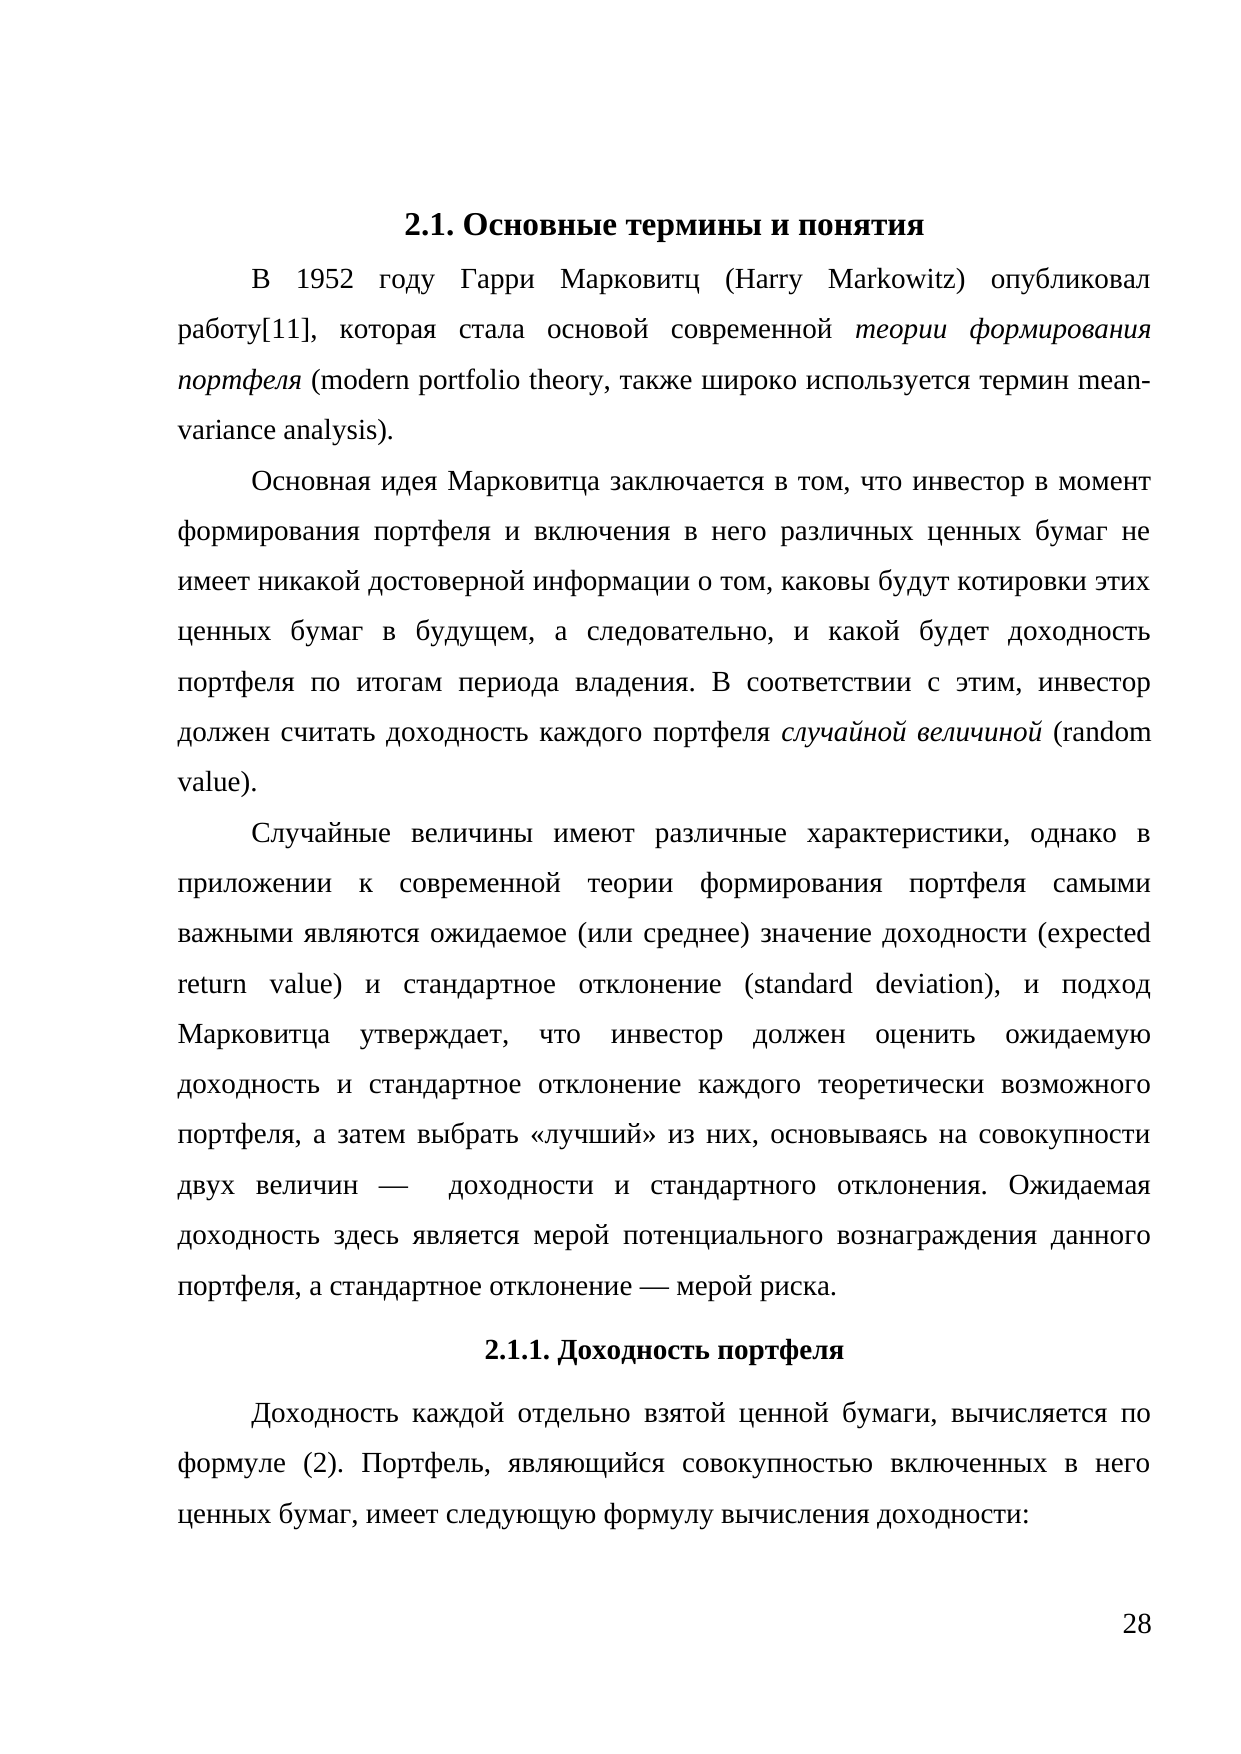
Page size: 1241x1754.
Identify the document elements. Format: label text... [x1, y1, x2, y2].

subtitle 2.1. Основные термины и понятия [177, 204, 1152, 242]
text В 1952 году Гарри Марковитц (Harry Markowitz) опубликовал работу[11], которая стала основой современной теории формирования портфеля (modern portfolio theory, также широко используется термин mean-variance analysis). [177, 261, 1152, 446]
text Основная идея Марковитца заключается в том, что инвестор в момент формирования портфеля и включения в него различных ценных бумаг не имеет никакой достоверной информации о том, каковы будут котировки этих ценных бумаг в будущем, а следовательно, и какой будет доходность портфеля по итогам периода владения. В соответствии с этим, инвестор должен считать доходность каждого портфеля случайной величиной (random value). [177, 463, 1152, 798]
text Случайные величины имеют различные характеристики, однако в приложении к современной теории формирования портфеля самыми важными являются ожидаемое (или среднее) значение доходности (expected return value) и стандартное отклонение (standard deviation), и подход Марковитца утверждает, что инвестор должен оценить ожидаемую доходность и стандартное отклонение каждого теоретически возможного портфеля, а затем выбрать «лучший» из них, основываясь на совокупности двух величин — доходности и стандартного отклонения. Ожидаемая доходность здесь является мерой потенциального вознаграждения данного портфеля, а стандартное отклонение — мерой риска. [177, 815, 1152, 1301]
text Доходность каждой отдельно взятой ценной бумаги, вычисляется по формуле (2). Портфель, являющийся совокупностью включенных в него ценных бумаг, имеет следующую формулу вычисления доходности: [177, 1395, 1152, 1529]
subtitle 2.1.1. Доходность портфеля [177, 1332, 1152, 1366]
